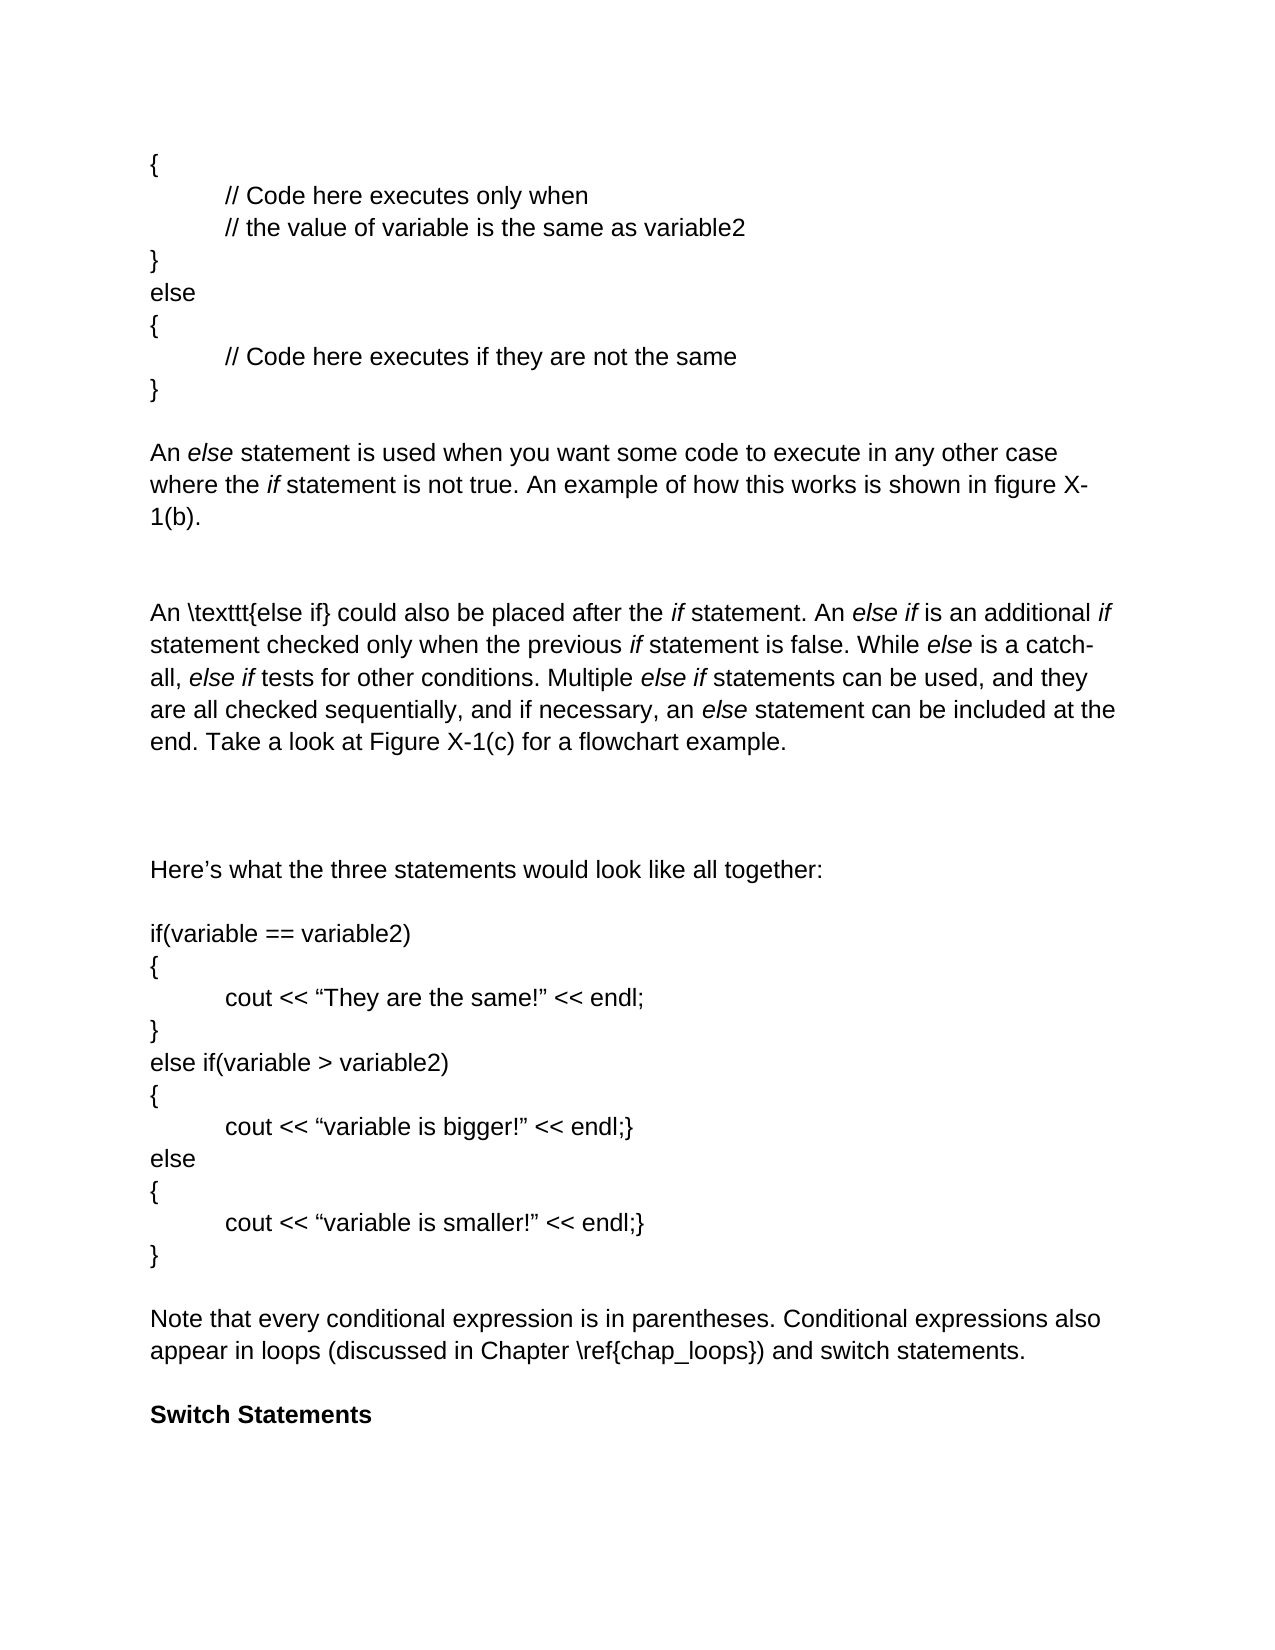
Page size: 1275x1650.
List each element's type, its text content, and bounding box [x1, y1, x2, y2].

text cout << “variable is bigger!” << endl;} [150, 1112, 1125, 1140]
text } [150, 374, 1125, 402]
text // Code here executes if they are not the same [150, 342, 1125, 370]
text } [150, 246, 1125, 274]
text { [150, 1177, 1125, 1204]
text else if(variable > variable2) [150, 1048, 1125, 1076]
text Here’s what the three statements would look like all together: [150, 856, 1125, 884]
text // Code here executes only when [150, 182, 1125, 210]
text else [150, 278, 1125, 306]
text cout << “variable is smaller!” << endl;} [150, 1209, 1125, 1237]
text Switch Statements [150, 1401, 1125, 1429]
text { [150, 150, 1125, 178]
text else [150, 1144, 1125, 1172]
text } [150, 1016, 1125, 1044]
text An else statement is used when you want some code to execute in any other case where the if statement is not true. An example of how this works is shown in figure X-1(b). [150, 439, 1125, 531]
text // the value of variable is the same as variable2 [150, 214, 1125, 242]
text { [150, 310, 1125, 338]
text An \texttt{else if} could also be placed after the if statement. An else if is an additional if statement checked only when the previous if statement is false. While else is a catch-all, else if tests for other conditions. Multiple else if statements can be used, and they are all checked sequentially, and if necessary, an else statement can be included at the end. Take a look at Figure X-1(c) for a flowchart example. [150, 599, 1125, 755]
text cout << “They are the same!” << endl; [150, 984, 1125, 1012]
text Note that every conditional expression is in parentheses. Conditional expressions also appear in loops (discussed in Chapter \ref{chap_loops}) and switch statements. [150, 1305, 1125, 1365]
text } [150, 1241, 1125, 1269]
text { [150, 952, 1125, 980]
text if(variable == variable2) [150, 920, 1125, 948]
text { [150, 1080, 1125, 1108]
